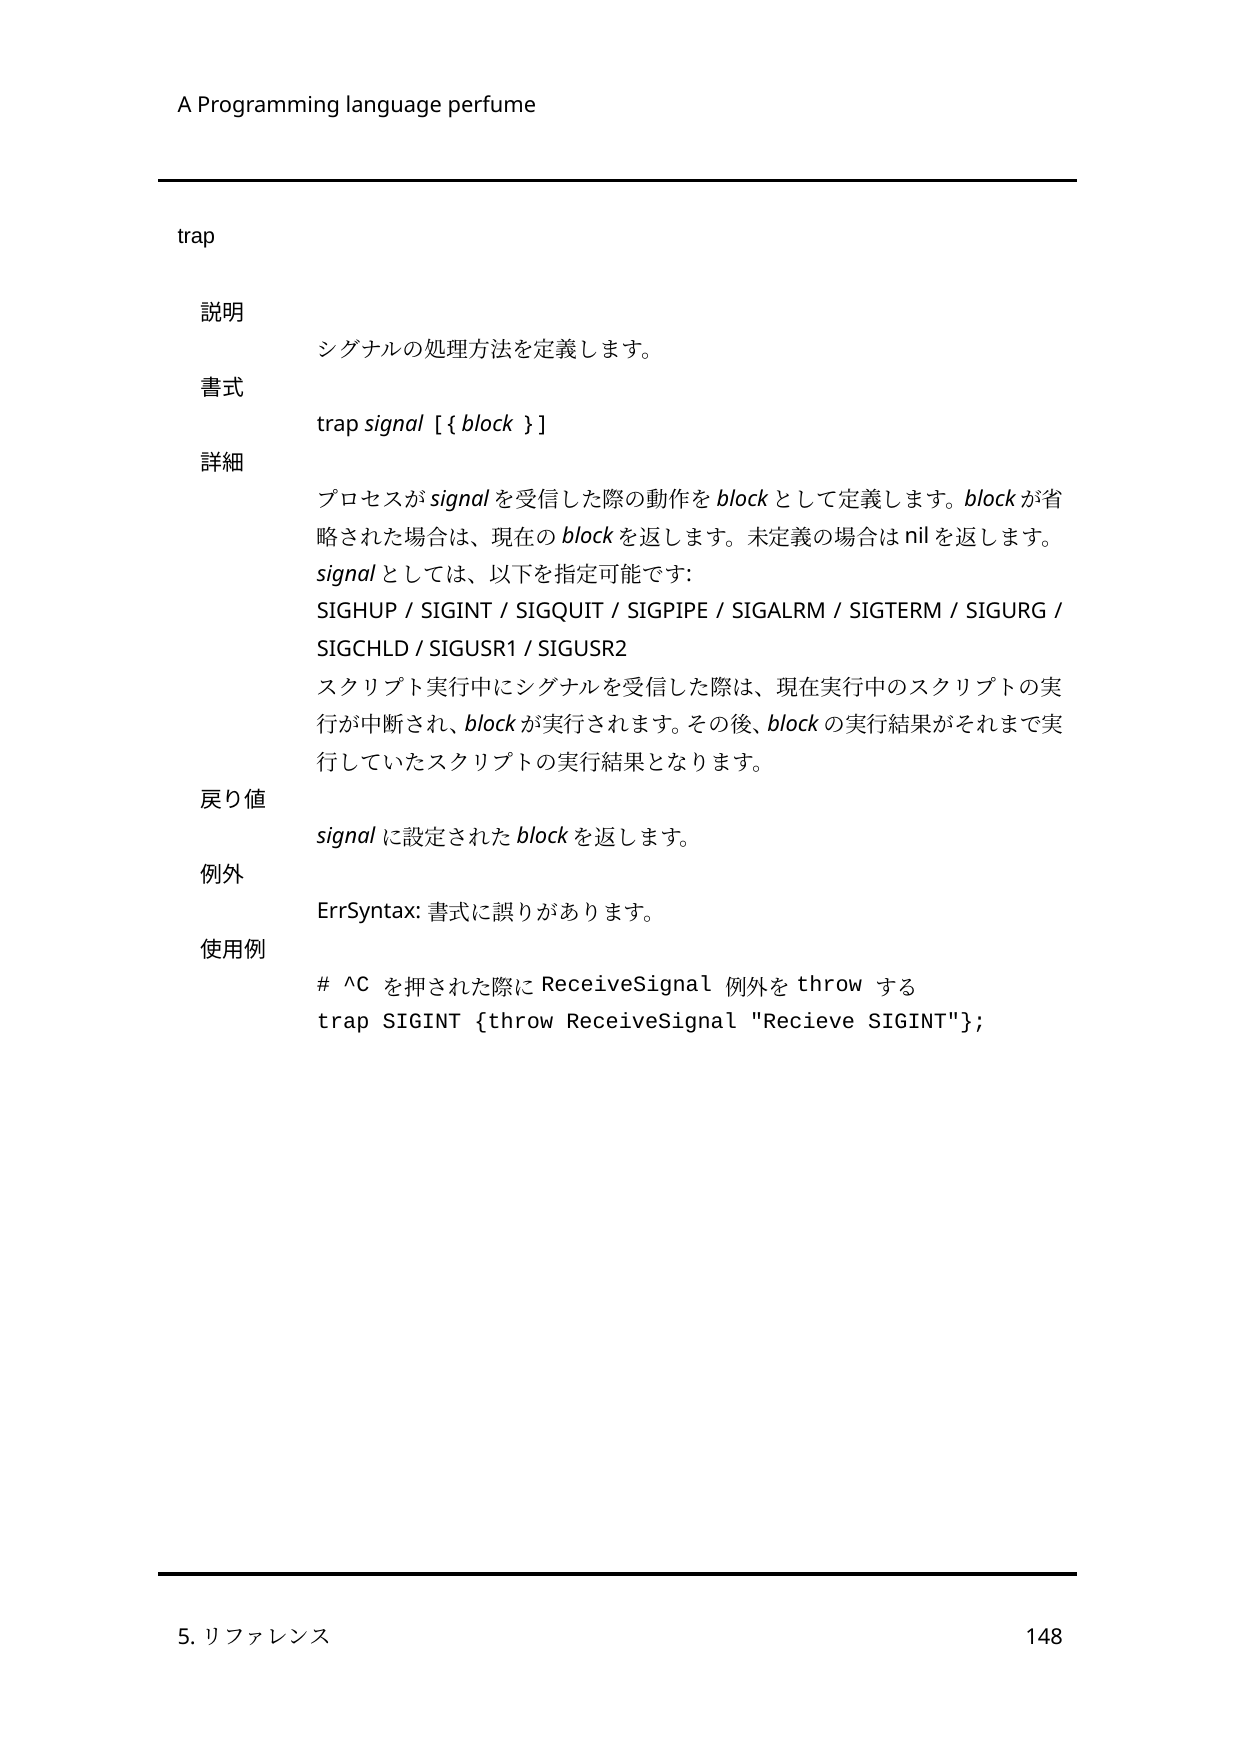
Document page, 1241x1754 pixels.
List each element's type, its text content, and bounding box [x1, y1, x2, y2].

table_cell プロセスがsignalを受信した際の動作をblockとして定義します。blockが省略された場合は、現在のblockを返します。未定義の場合はnilを返します。 signalとしては、以下を指定可能です: SIGHUP / SIGINT / SIGQUIT / SIGPIPE / SIGALRM / SIGTERM / SIGURG / SIGCHLD / SIGUSR1 / SIGUSR2 スクリプト実行中にシグナルを受信した際は、現在実行中のスクリプトの実行が中断され、blockが実行されます。その後、blockの実行結果がそれまで実行していたスクリプトの実行結果となります。 [317, 442, 1063, 779]
table_cell # ^C を押された際に ReceiveSignal 例外を throw する trap SIGINT {throw ReceiveSignal "Recieve SIGINT"}; [317, 929, 1063, 1042]
table_cell signal に設定されたblockを返します。 [317, 779, 1063, 854]
table_cell 詳細 [200, 442, 317, 779]
subtitle trap [177, 217, 1063, 254]
table_cell 使用例 [200, 929, 317, 1042]
table_cell 書式 [200, 367, 317, 442]
table_cell 例外 [200, 854, 317, 929]
table_cell 戻り値 [200, 779, 317, 854]
table_cell trap signal [ { block } ] [317, 367, 1063, 442]
table_header シグナルの処理方法を定義します。 [317, 292, 1063, 367]
table_header 説明 [200, 292, 317, 367]
table_cell ErrSyntax: 書式に誤りがあります。 [317, 854, 1063, 929]
